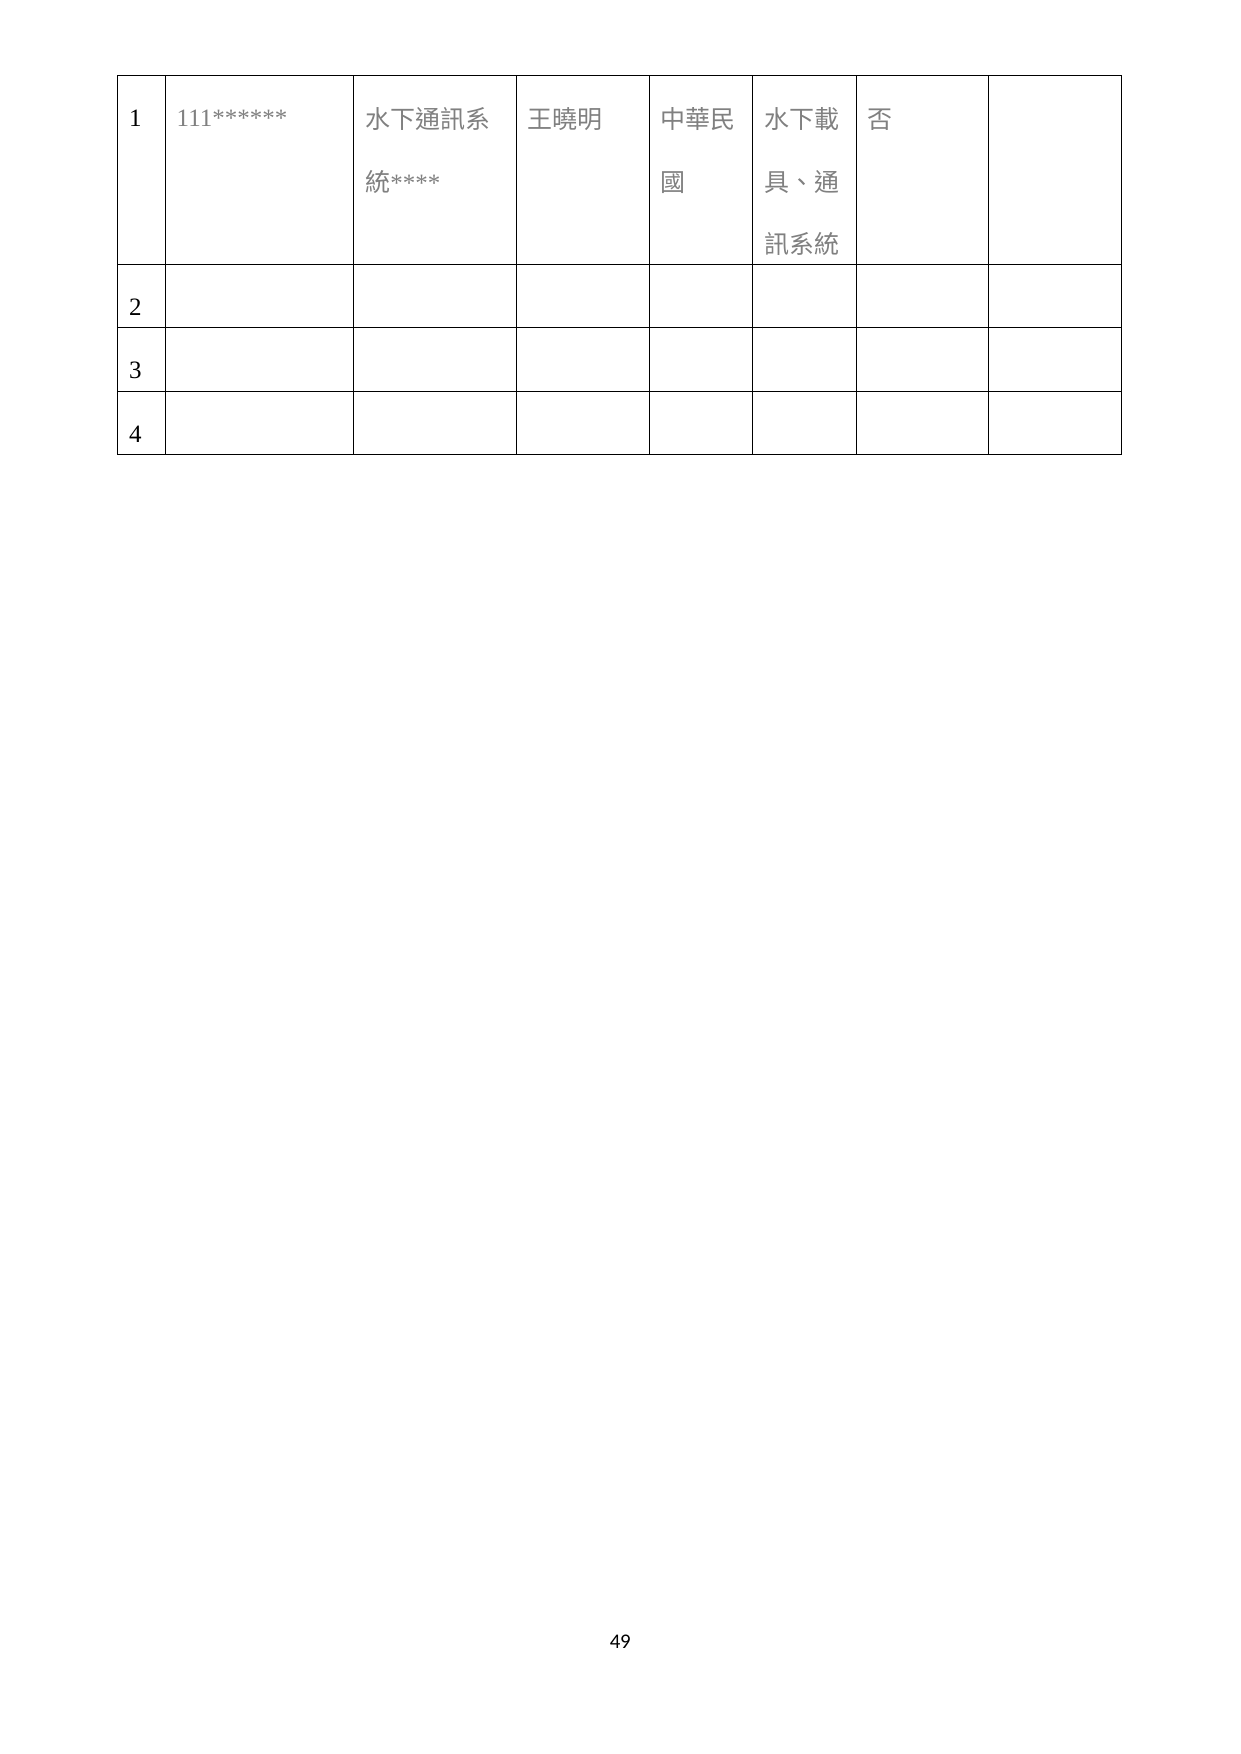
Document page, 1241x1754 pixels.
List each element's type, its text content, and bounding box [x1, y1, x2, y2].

table_cell [989, 76, 1121, 263]
table_cell [166, 328, 353, 391]
table_cell [650, 328, 752, 391]
table_cell [517, 392, 649, 454]
table_cell [753, 328, 856, 391]
table_cell [753, 392, 856, 454]
table_cell [354, 328, 516, 391]
table_cell 3 [118, 328, 165, 391]
table_cell 水下載具、通訊系統 [753, 76, 856, 263]
table_cell [989, 392, 1121, 454]
table_cell [753, 265, 856, 327]
table_cell [517, 328, 649, 391]
table_cell [166, 392, 353, 454]
table_cell [650, 392, 752, 454]
table_cell [989, 328, 1121, 391]
table_cell [354, 392, 516, 454]
table_cell [857, 328, 988, 391]
table_cell 1 [118, 76, 165, 263]
table_cell 水下通訊系統**** [354, 76, 516, 263]
table_cell 4 [118, 392, 165, 454]
table_cell [989, 265, 1121, 327]
table_cell [354, 265, 516, 327]
table_cell 王曉明 [517, 76, 649, 263]
table_cell 否 [857, 76, 988, 263]
table_cell 111****** [166, 76, 353, 263]
table_cell 2 [118, 265, 165, 327]
table_cell [517, 265, 649, 327]
table_cell 中華民國 [650, 76, 752, 263]
table_cell [166, 265, 353, 327]
table_cell [650, 265, 752, 327]
table_cell [857, 392, 988, 454]
table_cell [857, 265, 988, 327]
